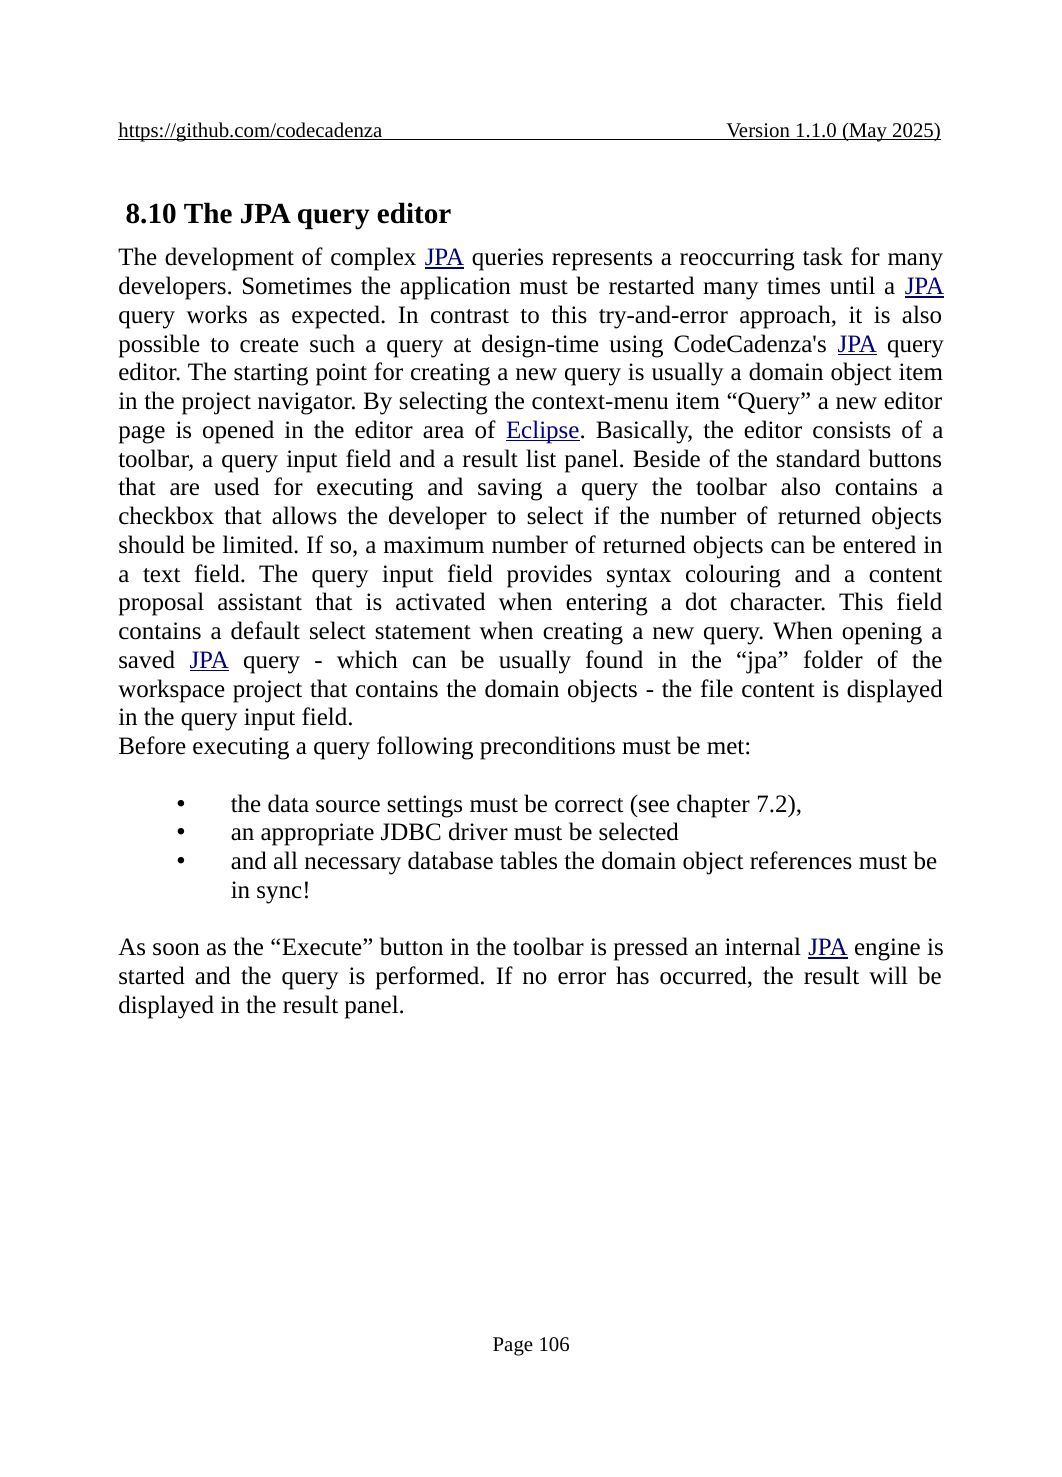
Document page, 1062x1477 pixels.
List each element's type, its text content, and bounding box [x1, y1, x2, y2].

subtitle The JPA query editor [118, 196, 944, 230]
list an appropriate JDBC driver must be selected [177, 817, 944, 846]
text The development of complex JPA queries represents a reoccurring task for many developers. Sometimes the application must be restarted many times until a JPA query works as expected. In contrast to this try-and-error approach, it is also possible to create such a query at design-time using CodeCadenza's JPA query editor. The starting point for creating a new query is usually a domain object item in the project navigator. By selecting the context-menu item “Query” a new editor page is opened in the editor area of Eclipse. Basically, the editor consists of a toolbar, a query input field and a result list panel. Beside of the standard buttons that are used for executing and saving a query the toolbar also contains a checkbox that allows the developer to select if the number of returned objects should be limited. If so, a maximum number of returned objects can be entered in a text field. The query input field provides syntax colouring and a content proposal assistant that is activated when entering a dot character. This field contains a default select statement when creating a new query. When opening a saved JPA query - which can be usually found in the “jpa” folder of the workspace project that contains the domain objects - the file content is displayed in the query input field. [118, 242, 944, 731]
list the data source settings must be correct (see chapter 7.2), [177, 789, 944, 817]
list and all necessary database tables the domain object references must be in sync! [177, 846, 944, 904]
text As soon as the “Execute” button in the toolbar is pressed an internal JPA engine is started and the query is performed. If no error has occurred, the result will be displayed in the result panel. [118, 932, 944, 1019]
text Before executing a query following preconditions must be met: [118, 731, 944, 760]
